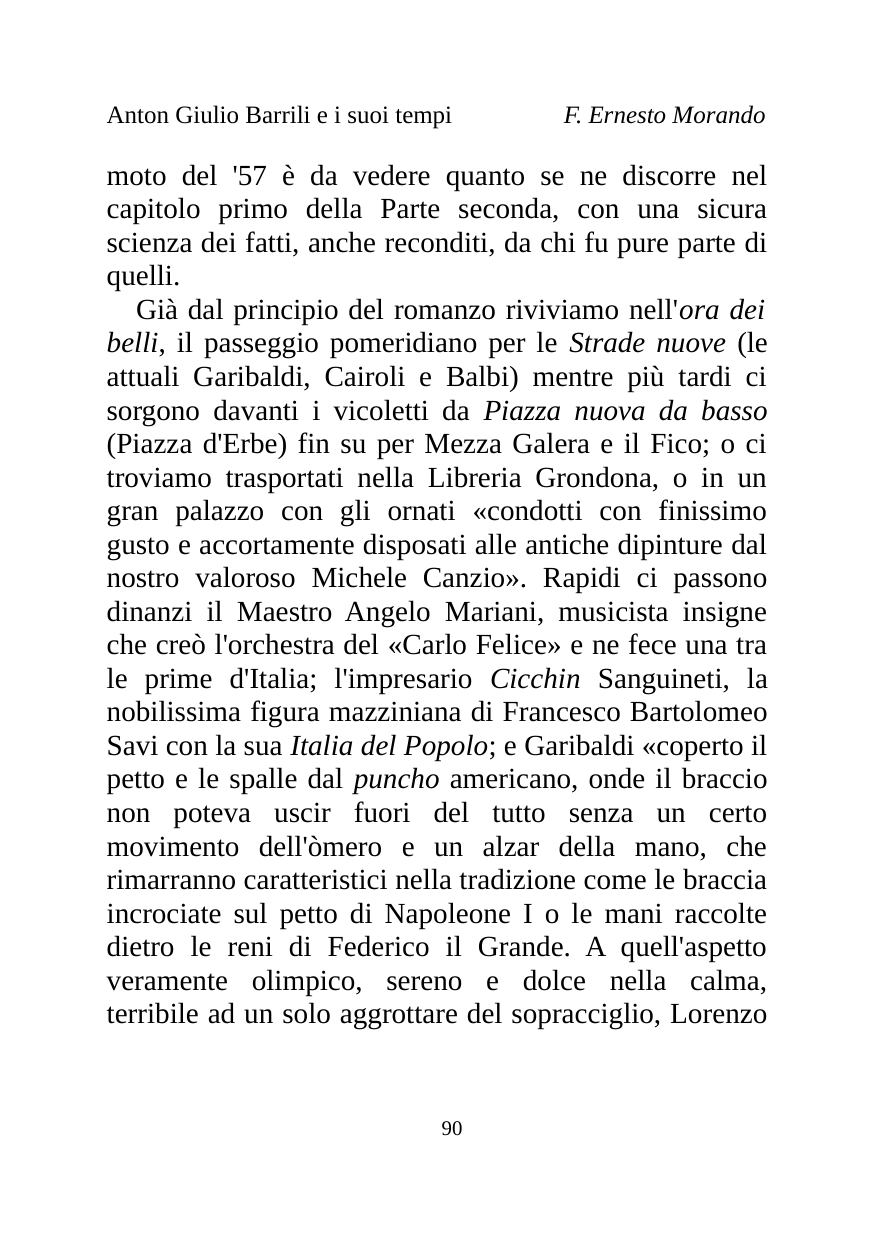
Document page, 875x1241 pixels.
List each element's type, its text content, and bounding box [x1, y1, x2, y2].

text moto del '57 è da vedere quanto se ne discorre nel capitolo primo della Parte seconda, con una sicura scienza dei fatti, anche reconditi, da chi fu pure parte di quelli. [106, 158, 768, 292]
text Già dal principio del romanzo riviviamo nell'ora dei belli, il passeggio pomeridiano per le Strade nuove (le attuali Garibaldi, Cairoli e Balbi) mentre più tardi ci sorgono davanti i vicoletti da Piazza nuova da basso (Piazza d'Erbe) fin su per Mezza Galera e il Fico; o ci troviamo trasportati nella Libreria Grondona, o in un gran palazzo con gli ornati «condotti con finissimo gusto e accortamente disposati alle antiche dipinture dal nostro valoroso Michele Canzio». Rapidi ci passono dinanzi il Maestro Angelo Mariani, musicista insigne che creò l'orchestra del «Carlo Felice» e ne fece una tra le prime d'Italia; l'impresario Cicchin Sanguineti, la nobilissima figura mazziniana di Francesco Bartolomeo Savi con la sua Italia del Popolo; e Garibaldi «coperto il petto e le spalle dal puncho americano, onde il braccio non poteva uscir fuori del tutto senza un certo movimento dell'òmero e un alzar della mano, che rimarranno caratteristici nella tradizione come le braccia incrociate sul petto di Napoleone I o le mani raccolte dietro le reni di Federico il Grande. A quell'aspetto veramente olimpico, sereno e dolce nella calma, terribile ad un solo aggrottare del sopracciglio, Lorenzo [106, 292, 768, 1030]
